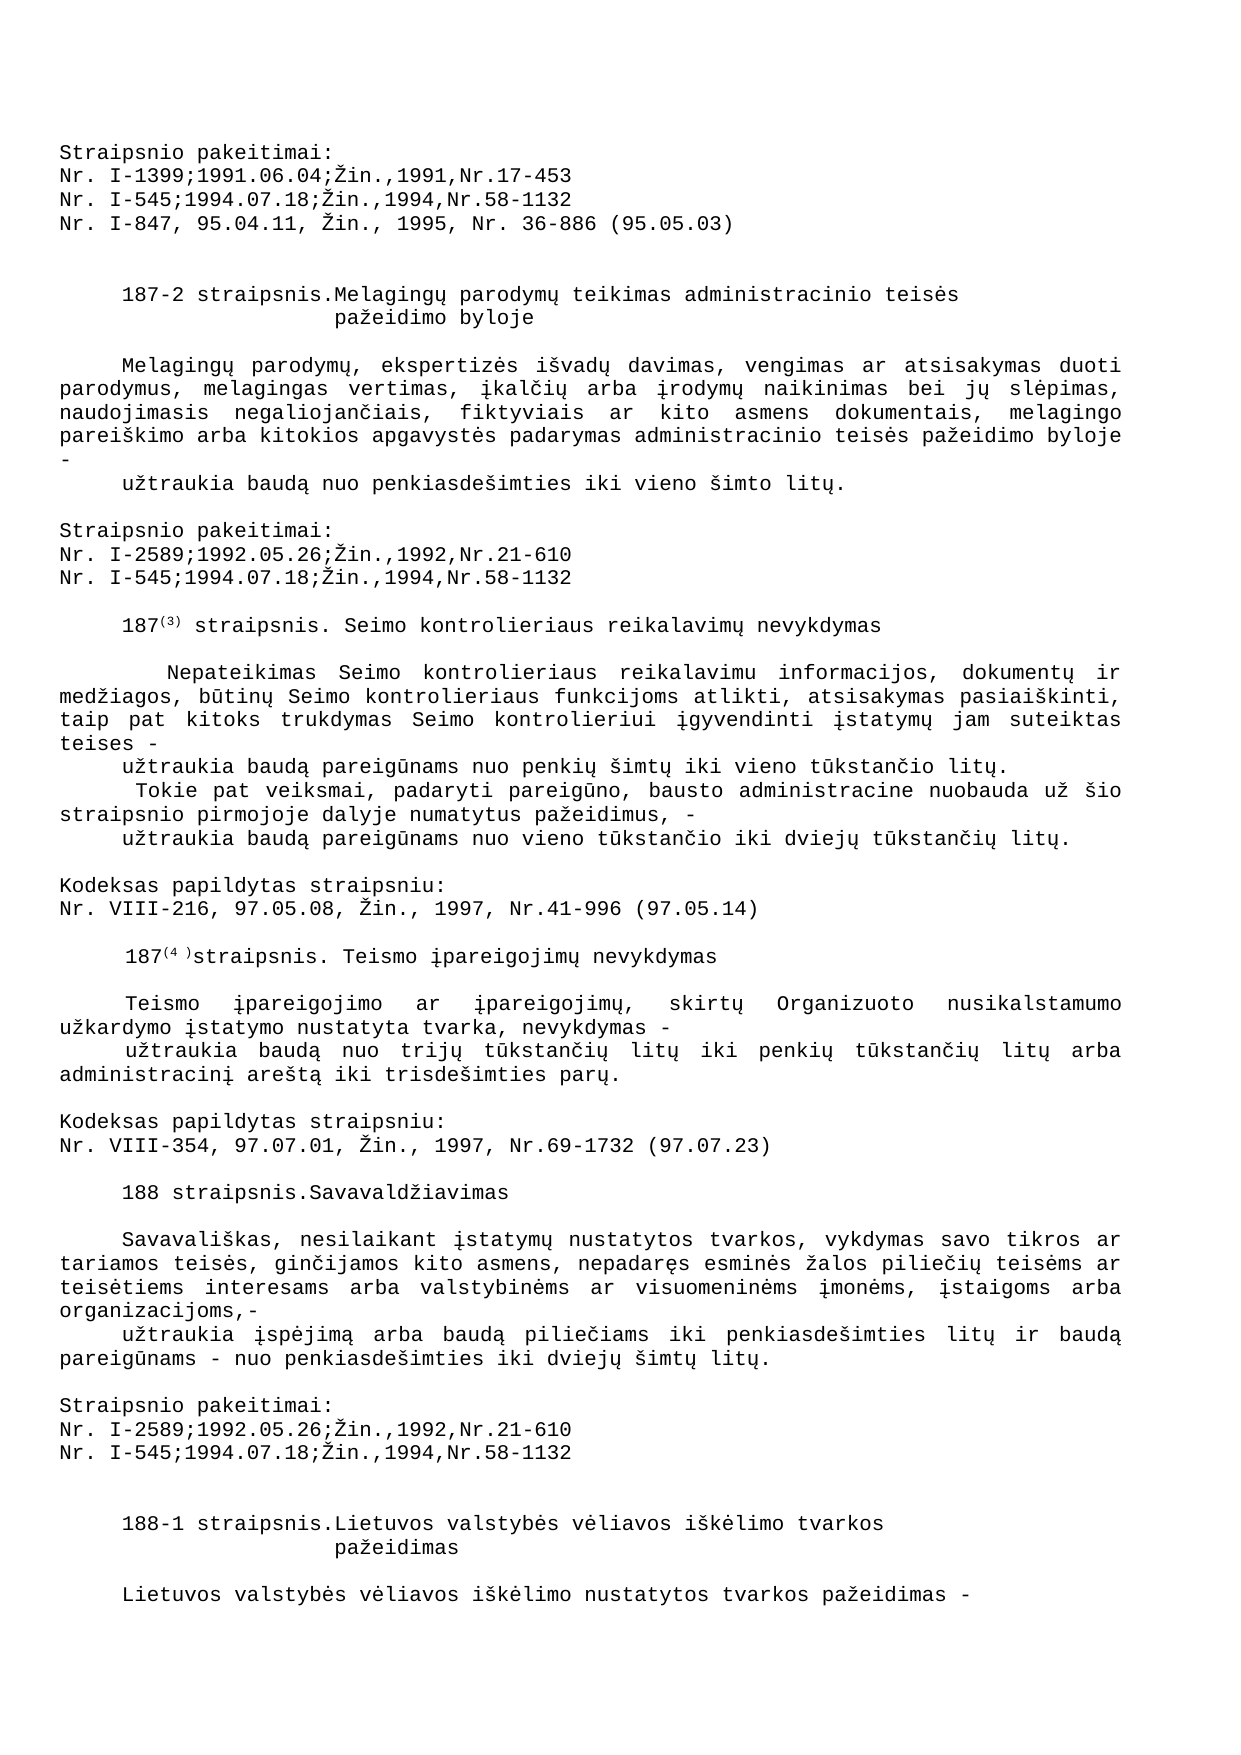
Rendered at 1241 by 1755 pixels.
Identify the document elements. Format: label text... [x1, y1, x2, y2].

text Nr. I-2589;1992.05.26;Žin.,1992,Nr.21-610 [59, 1419, 1122, 1442]
text Nr. I-847, 95.04.11, Žin., 1995, Nr. 36-886 (95.05.03) [59, 213, 1122, 236]
text Nepateikimas Seimo kontrolieriaus reikalavimu informacijos, dokumentų ir medžiagos, būtinų Seimo kontrolieriaus funkcijoms atlikti, atsisakymas pasiaiškinti, taip pat kitoks trukdymas Seimo kontrolieriui įgyvendinti įstatymų jam suteiktas teises - [59, 662, 1122, 757]
text Teismo įpareigojimo ar įpareigojimų, skirtų Organizuoto nusikalstamumo užkardymo įstatymo nustatyta tvarka, nevykdymas - [59, 993, 1122, 1040]
text Straipsnio pakeitimai: [59, 520, 1122, 544]
text Lietuvos valstybės vėliavos iškėlimo nustatytos tvarkos pažeidimas - [59, 1584, 1122, 1608]
text 187-2 straipsnis.Melagingų parodymų teikimas administracinio teisės [59, 284, 1122, 307]
text Nr. VIII-354, 97.07.01, Žin., 1997, Nr.69-1732 (97.07.23) [59, 1135, 1122, 1158]
text 187(3) straipsnis. Seimo kontrolieriaus reikalavimų nevykdymas [59, 615, 1122, 638]
text Straipsnio pakeitimai: [59, 142, 1122, 165]
text užtraukia baudą pareigūnams nuo penkių šimtų iki vieno tūkstančio litų. [59, 757, 1122, 780]
text 187(4 )straipsnis. Teismo įpareigojimų nevykdymas [59, 946, 1122, 969]
text Nr. I-545;1994.07.18;Žin.,1994,Nr.58-1132 [59, 1442, 1122, 1466]
text Nr. VIII-216, 97.05.08, Žin., 1997, Nr.41-996 (97.05.14) [59, 898, 1122, 922]
text užtraukia baudą pareigūnams nuo vieno tūkstančio iki dviejų tūkstančių litų. [59, 827, 1122, 851]
text 188 straipsnis.Savavaldžiavimas [59, 1182, 1122, 1206]
text Nr. I-1399;1991.06.04;Žin.,1991,Nr.17-453 [59, 165, 1122, 189]
text Kodeksas papildytas straipsniu: [59, 1111, 1122, 1135]
text Straipsnio pakeitimai: [59, 1395, 1122, 1419]
text Savavališkas, nesilaikant įstatymų nustatytos tvarkos, vykdymas savo tikros ar tariamos teisės, ginčijamos kito asmens, nepadaręs esminės žalos piliečių teisėms ar teisėtiems interesams arba valstybinėms ar visuomeninėms įmonėms, įstaigoms arba organizacijoms,- [59, 1229, 1122, 1324]
text Nr. I-545;1994.07.18;Žin.,1994,Nr.58-1132 [59, 189, 1122, 213]
text Kodeksas papildytas straipsniu: [59, 875, 1122, 898]
text Tokie pat veiksmai, padaryti pareigūno, bausto administracine nuobauda už šio straipsnio pirmojoje dalyje numatytus pažeidimus, - [59, 780, 1122, 827]
text Nr. I-545;1994.07.18;Žin.,1994,Nr.58-1132 [59, 567, 1122, 591]
text užtraukia baudą nuo trijų tūkstančių litų iki penkių tūkstančių litų arba administracinį areštą iki trisdešimties parų. [59, 1040, 1122, 1088]
text pažeidimas [59, 1537, 1122, 1561]
text 188-1 straipsnis.Lietuvos valstybės vėliavos iškėlimo tvarkos [59, 1513, 1122, 1537]
text Melagingų parodymų, ekspertizės išvadų davimas, vengimas ar atsisakymas duoti parodymus, melagingas vertimas, įkalčių arba įrodymų naikinimas bei jų slėpimas, naudojimasis negaliojančiais, fiktyviais ar kito asmens dokumentais, melagingo pareiškimo arba kitokios apgavystės padarymas administracinio teisės pažeidimo byloje - [59, 354, 1122, 473]
text Nr. I-2589;1992.05.26;Žin.,1992,Nr.21-610 [59, 544, 1122, 567]
text užtraukia baudą nuo penkiasdešimties iki vieno šimto litų. [59, 473, 1122, 496]
text užtraukia įspėjimą arba baudą piliečiams iki penkiasdešimties litų ir baudą pareigūnams - nuo penkiasdešimties iki dviejų šimtų litų. [59, 1324, 1122, 1371]
text pažeidimo byloje [59, 307, 1122, 331]
